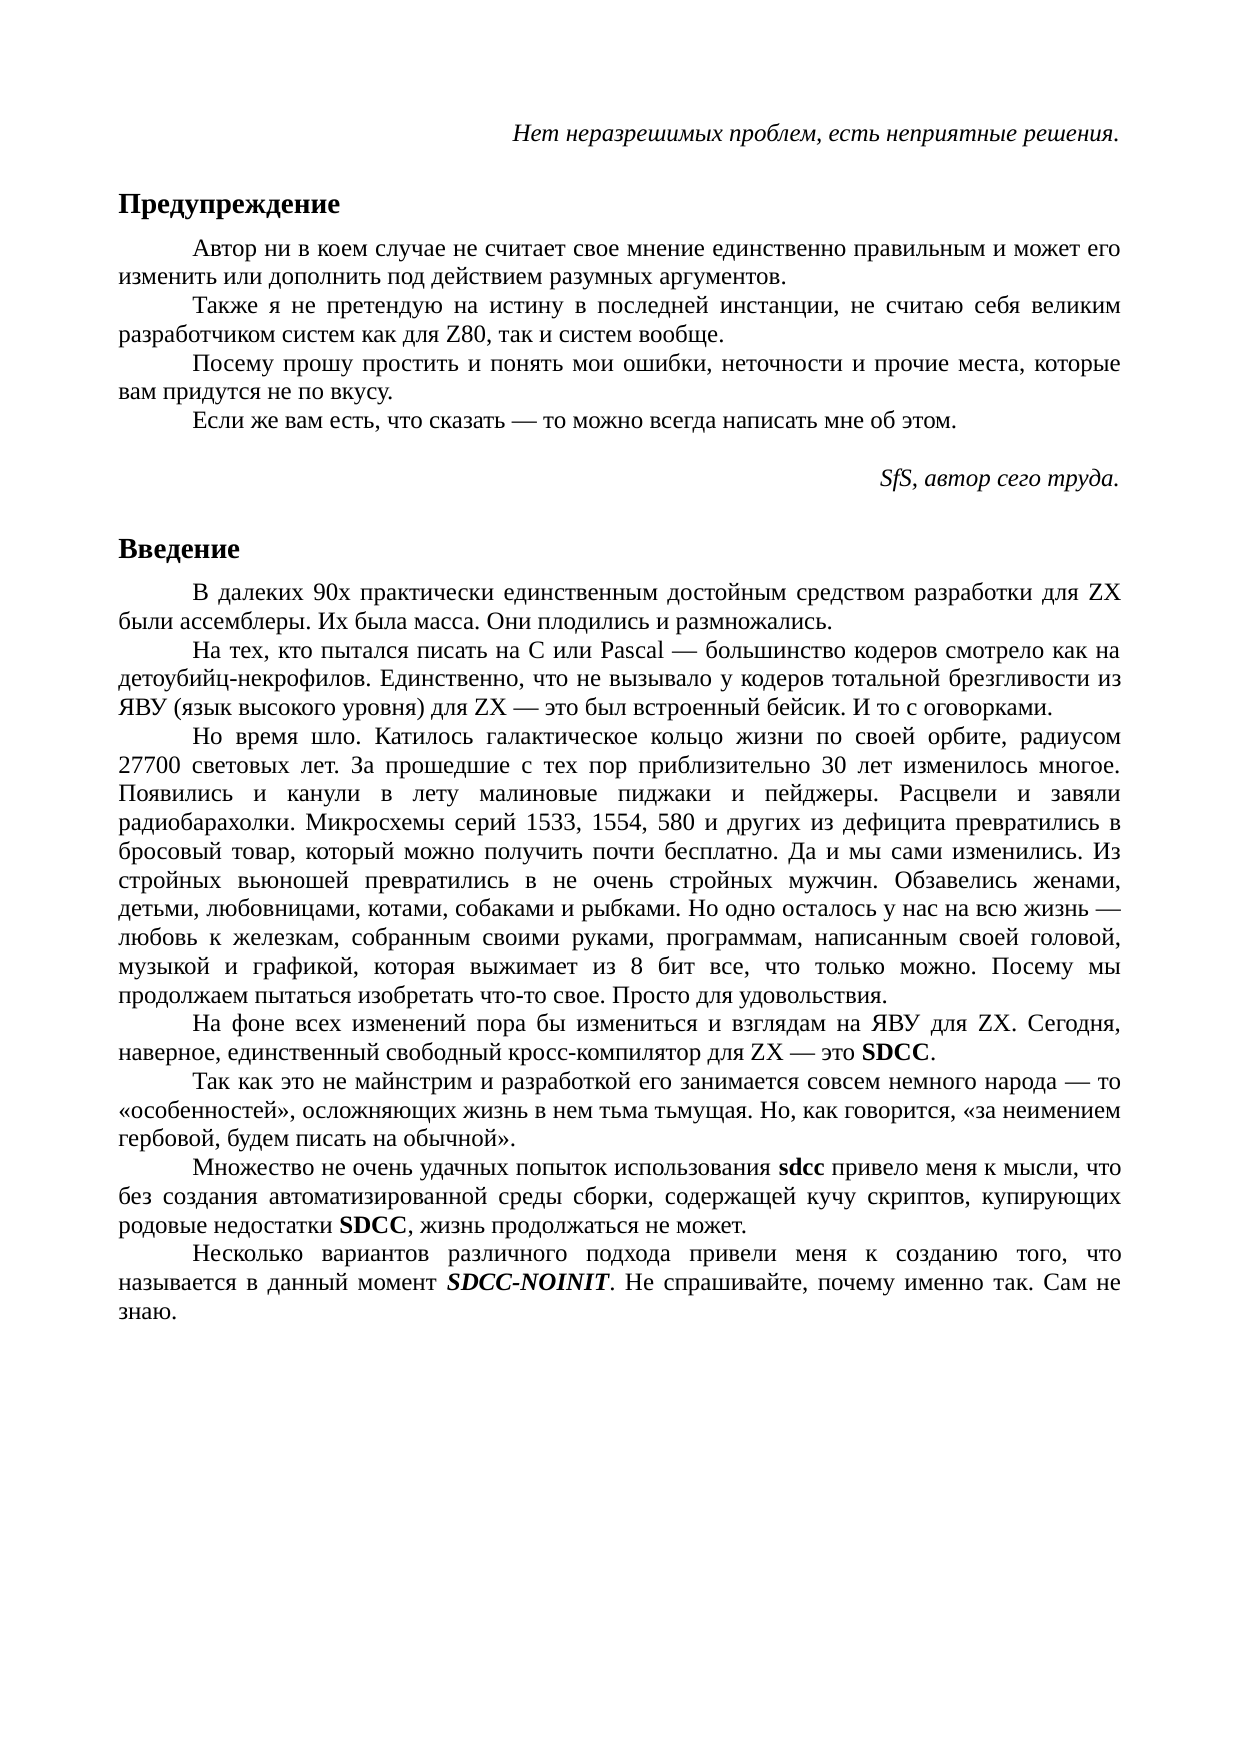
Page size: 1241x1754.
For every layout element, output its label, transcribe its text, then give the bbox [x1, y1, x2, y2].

text Нет неразрешимых проблем, есть неприятные решения. [118, 118, 1122, 147]
text Но время шло. Катилось галактическое кольцо жизни по своей орбите, радиусом 27700 световых лет. За прошедшие с тех пор приблизительно 30 лет изменилось многое. Появились и канули в лету малиновые пиджаки и пейджеры. Расцвели и завяли радиобарахолки. Микросхемы серий 1533, 1554, 580 и других из дефицита превратились в бросовый товар, который можно получить почти бесплатно. Да и мы сами изменились. Из стройных вьюношей превратились в не очень стройных мужчин. Обзавелись женами, детьми, любовницами, котами, собаками и рыбками. Но одно осталось у нас на всю жизнь — любовь к железкам, собранным своими руками, программам, написанным своей головой, музыкой и графикой, которая выжимает из 8 бит все, что только можно. Посему мы продолжаем пытаться изобретать что-то свое. Просто для удовольствия. [118, 721, 1122, 1008]
text На фоне всех изменений пора бы измениться и взглядам на ЯВУ для ZX. Сегодня, наверное, единственный свободный кросс-компилятор для ZX — это SDCC. [118, 1008, 1122, 1066]
text Автор ни в коем случае не считает свое мнение единственно правильным и может его изменить или дополнить под действием разумных аргументов. [118, 233, 1122, 290]
text SfS, автор сего труда. [118, 463, 1122, 491]
text В далеких 90х практически единственным достойным средством разработки для ZX были ассемблеры. Их была масса. Они плодились и размножались. [118, 577, 1122, 635]
text Несколько вариантов различного подхода привели меня к созданию того, что называется в данный момент SDCC-NOINIT. Не спрашивайте, почему именно так. Сам не знаю. [118, 1238, 1122, 1325]
text Посему прошу простить и понять мои ошибки, неточности и прочие места, которые вам придутся не по вкусу. [118, 348, 1122, 405]
text Если же вам есть, что сказать — то можно всегда написать мне об этом. [118, 405, 1122, 434]
text Также я не претендую на истину в последней инстанции, не считаю себя великим разработчиком систем как для Z80, так и систем вообще. [118, 290, 1122, 348]
subtitle Предупреждение [118, 187, 1122, 220]
text Множество не очень удачных попыток использования sdcc привело меня к мысли, что без создания автоматизированной среды сборки, содержащей кучу скриптов, купирующих родовые недостатки SDCC, жизнь продолжаться не может. [118, 1152, 1122, 1238]
subtitle Введение [118, 531, 1122, 565]
text Так как это не майнстрим и разработкой его занимается совсем немного народа — то «особенностей», осложняющих жизнь в нем тьма тьмущая. Но, как говорится, «за неимением гербовой, будем писать на обычной». [118, 1066, 1122, 1152]
text На тех, кто пытался писать на C или Pascal — большинство кодеров смотрело как на детоубийц-некрофилов. Единственно, что не вызывало у кодеров тотальной брезгливости из ЯВУ (язык высокого уровня) для ZX — это был встроенный бейсик. И то с оговорками. [118, 635, 1122, 721]
